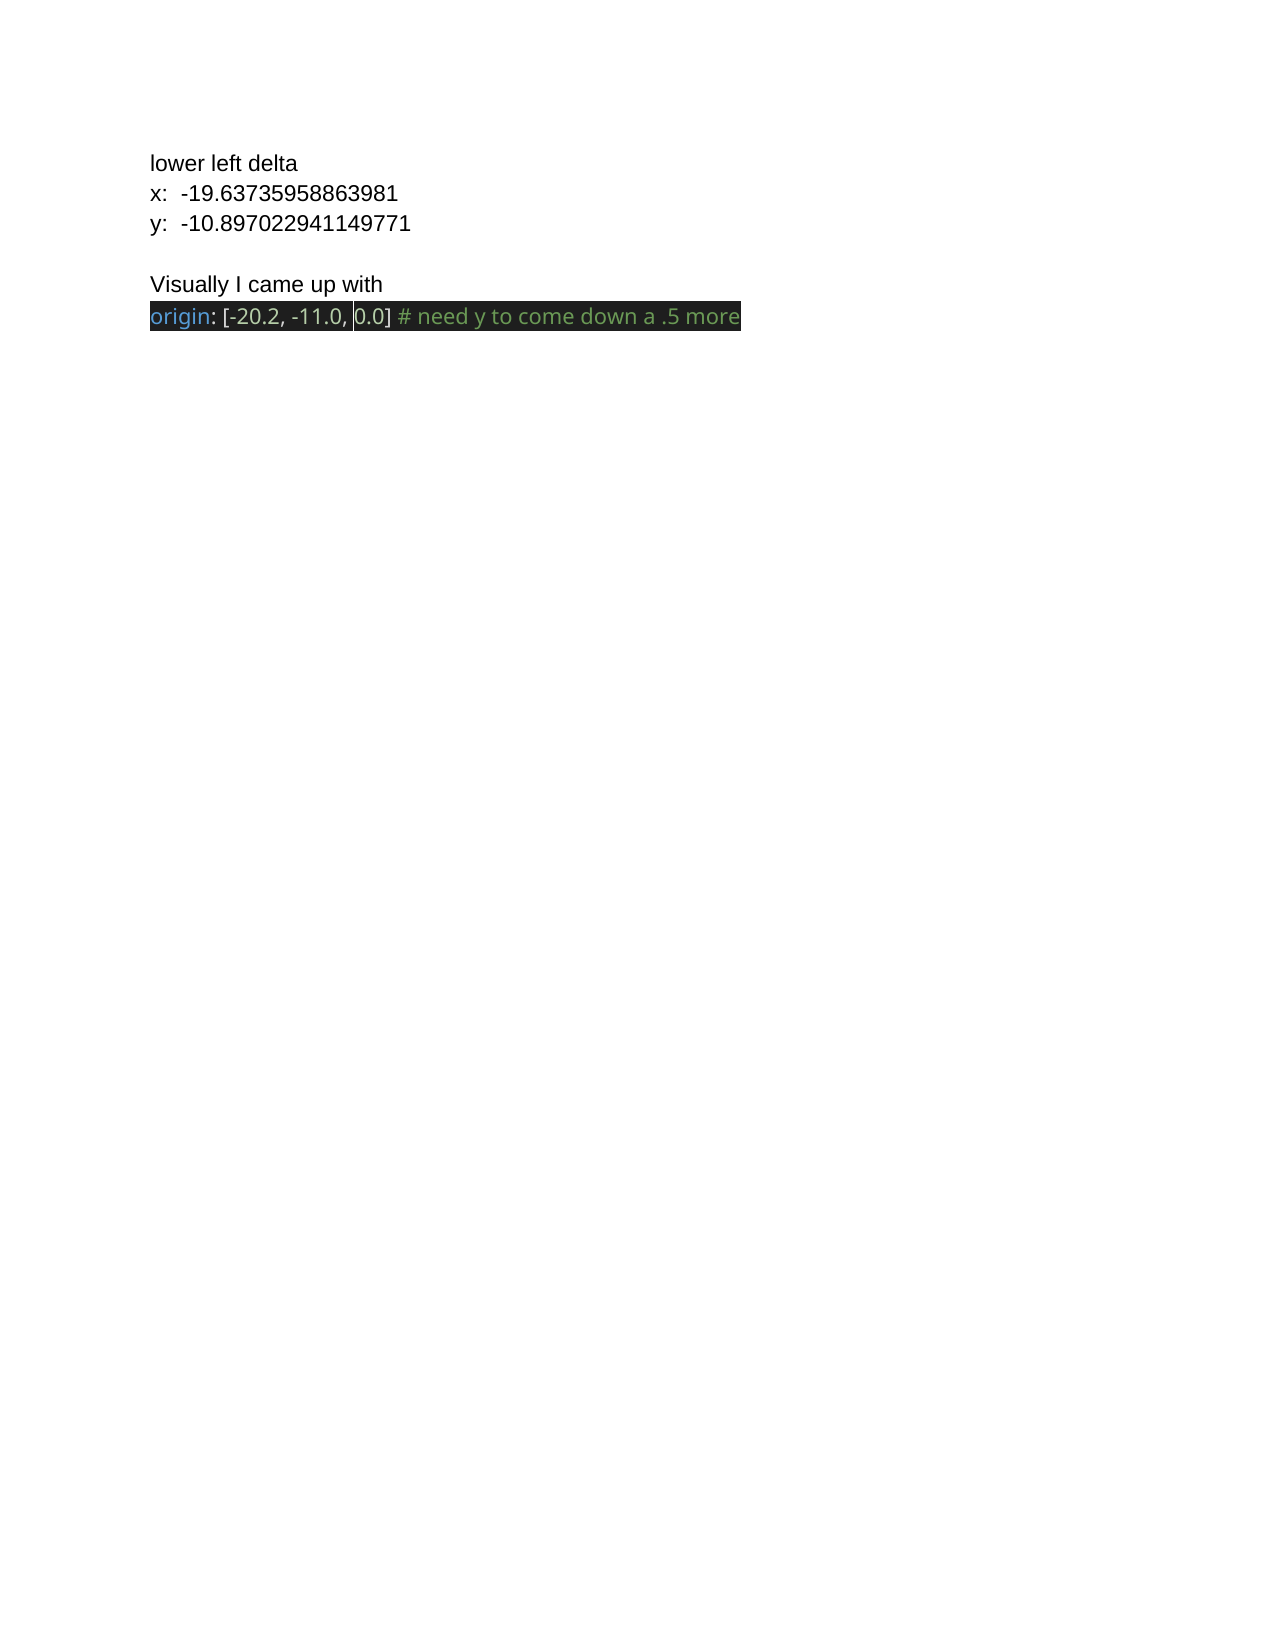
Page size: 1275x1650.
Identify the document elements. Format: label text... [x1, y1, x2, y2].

text x: -19.63735958863981 [150, 180, 1125, 207]
text origin: [-20.2, -11.0, 0.0] # need y to come down a .5 more [150, 301, 1125, 331]
text lower left delta [150, 150, 1125, 176]
text y: -10.897022941149771 [150, 210, 1125, 237]
text Visually I came up with [150, 271, 1125, 297]
